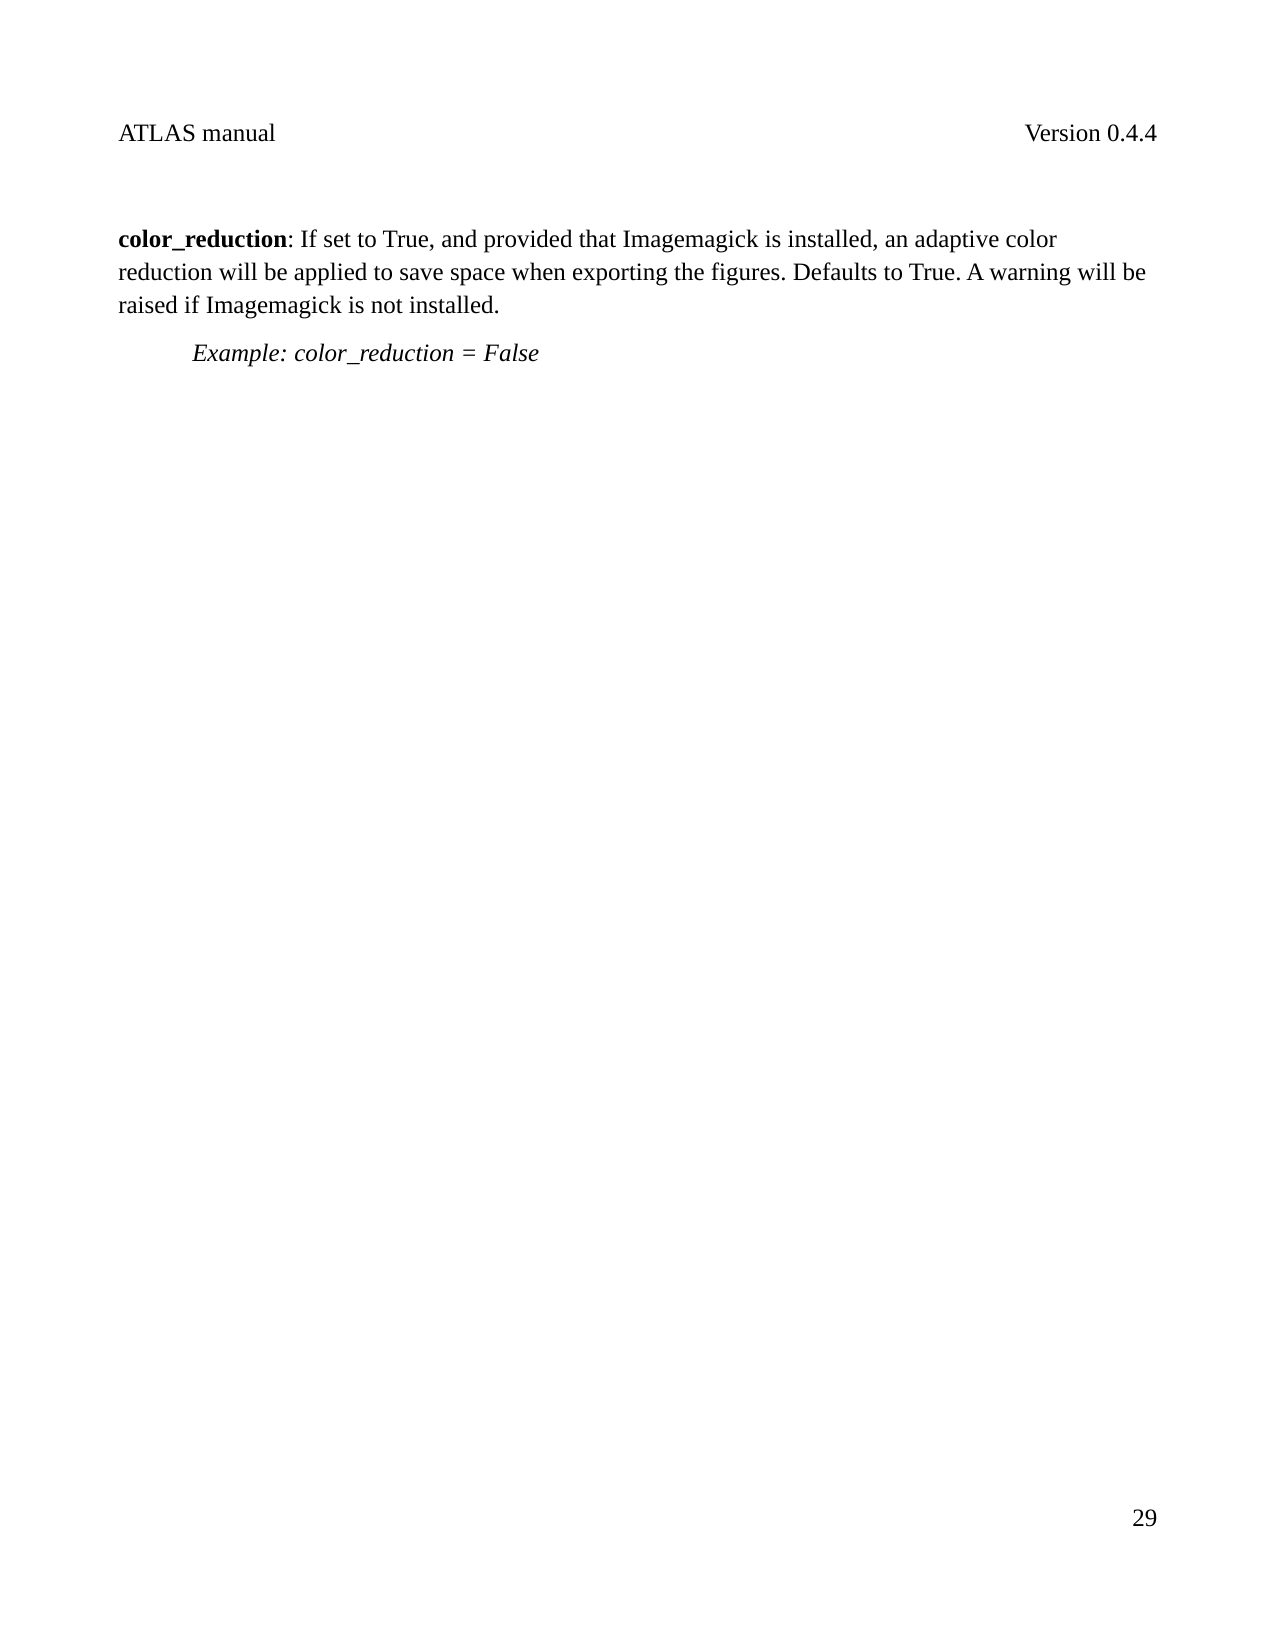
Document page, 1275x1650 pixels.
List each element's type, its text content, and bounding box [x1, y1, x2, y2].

text Example: color_reduction = False [118, 338, 1157, 367]
text color_reduction: If set to True, and provided that Imagemagick is installed, an adaptive color reduction will be applied to save space when exporting the figures. Defaults to True. A warning will be raised if Imagemagick is not installed. [118, 224, 1157, 319]
